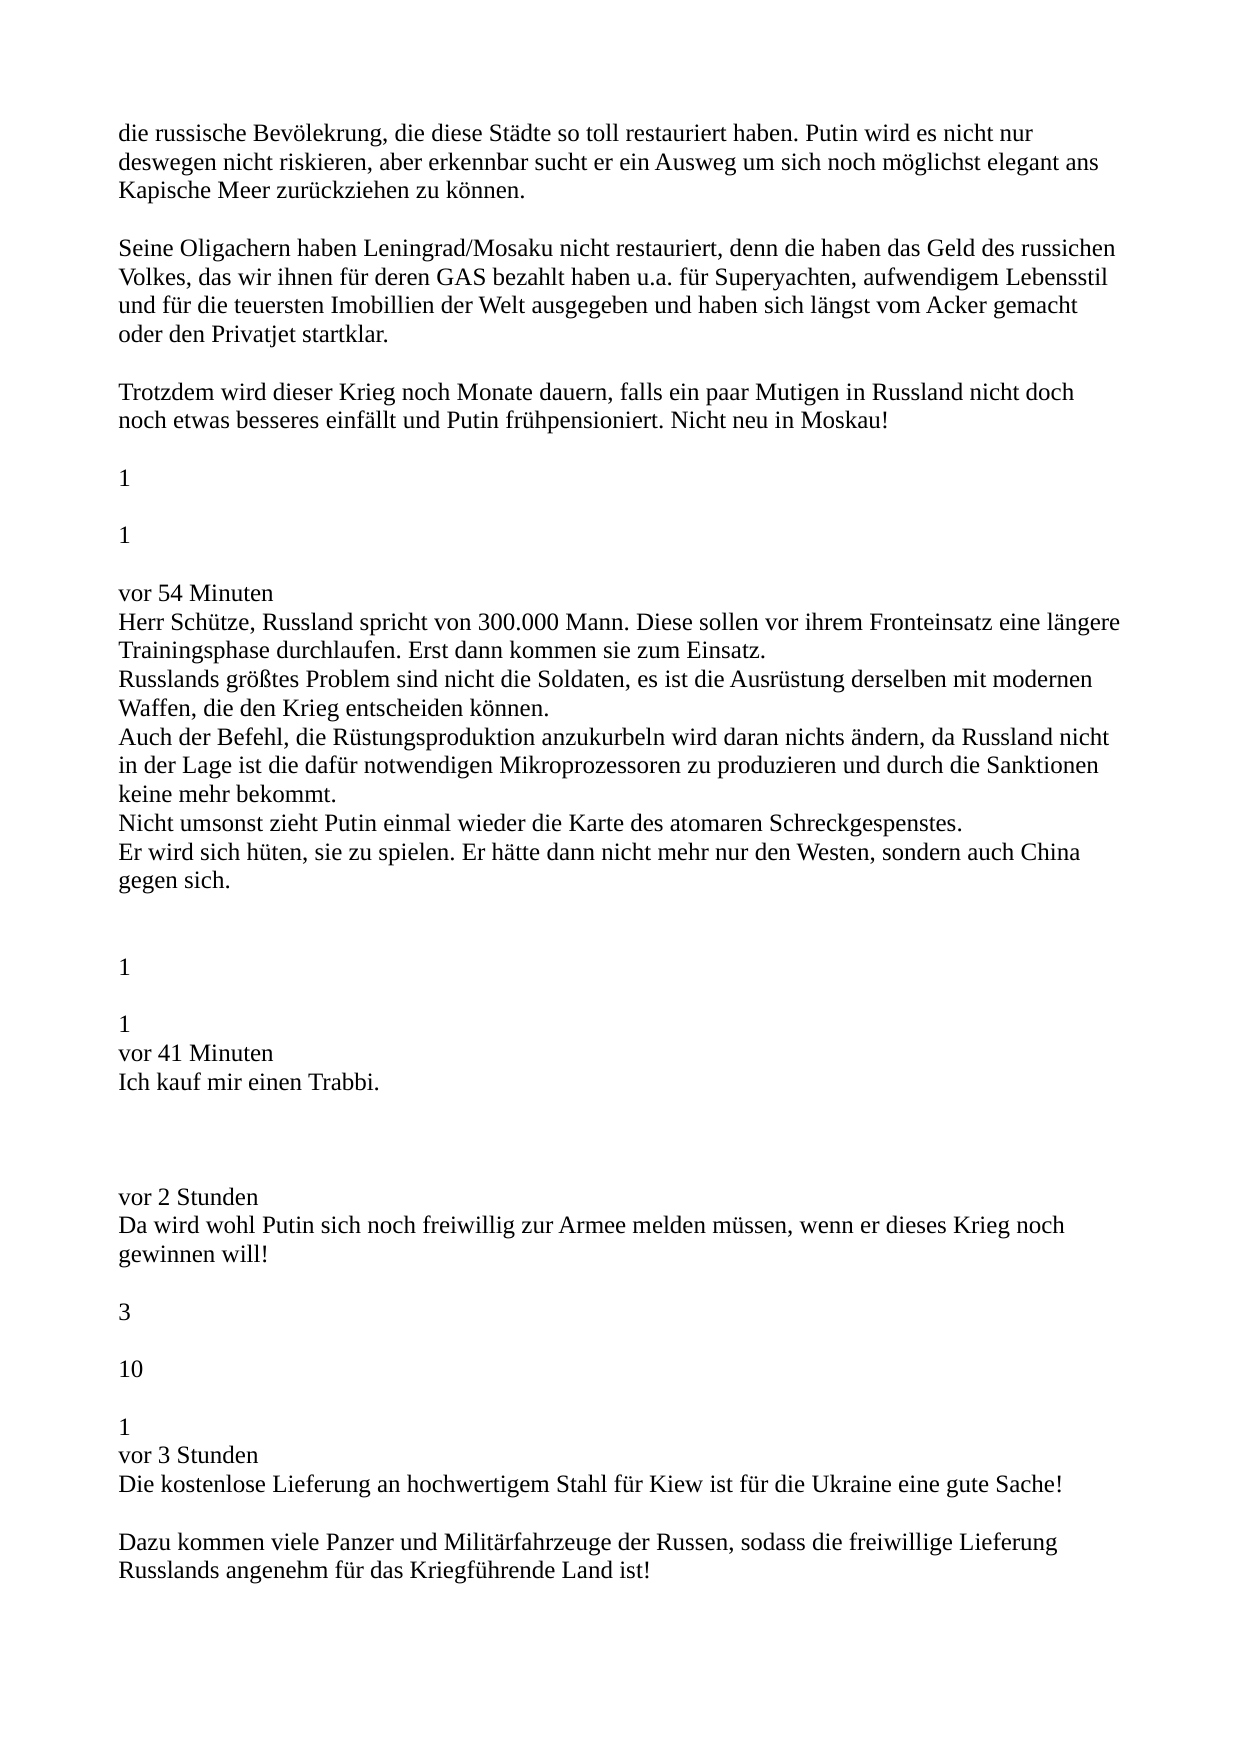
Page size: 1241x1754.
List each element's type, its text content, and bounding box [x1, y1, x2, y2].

text Herr Schütze, Russland spricht von 300.000 Mann. Diese sollen vor ihrem Fronteinsatz eine längere Trainingsphase durchlaufen. Erst dann kommen sie zum Einsatz. [118, 607, 1122, 664]
text 1 [118, 463, 1122, 492]
text Auch der Befehl, die Rüstungsproduktion anzukurbeln wird daran nichts ändern, da Russland nicht in der Lage ist die dafür notwendigen Mikroprozessoren zu produzieren und durch die Sanktionen keine mehr bekommt. [118, 722, 1122, 808]
text Dazu kommen viele Panzer und Militärfahrzeuge der Russen, sodass die freiwillige Lieferung Russlands angenehm für das Kriegführende Land ist! [118, 1527, 1122, 1584]
text die russische Bevölekrung, die diese Städte so toll restauriert haben. Putin wird es nicht nur deswegen nicht riskieren, aber erkennbar sucht er ein Ausweg um sich noch möglichst elegant ans Kapische Meer zurückziehen zu können. [118, 118, 1122, 204]
text vor 54 Minuten [118, 578, 1122, 607]
text Nicht umsonst zieht Putin einmal wieder die Karte des atomaren Schreckgespenstes. [118, 808, 1122, 837]
text 1 [118, 1412, 1122, 1441]
text Trotzdem wird dieser Krieg noch Monate dauern, falls ein paar Mutigen in Russland nicht doch noch etwas besseres einfällt und Putin frühpensioniert. Nicht neu in Moskau! [118, 377, 1122, 434]
text vor 41 Minuten [118, 1038, 1122, 1067]
text Russlands größtes Problem sind nicht die Soldaten, es ist die Ausrüstung derselben mit modernen Waffen, die den Krieg entscheiden können. [118, 664, 1122, 722]
text Die kostenlose Lieferung an hochwertigem Stahl für Kiew ist für die Ukraine eine gute Sache! [118, 1469, 1122, 1498]
text Seine Oligachern haben Leningrad/Mosaku nicht restauriert, denn die haben das Geld des russichen Volkes, das wir ihnen für deren GAS bezahlt haben u.a. für Superyachten, aufwendigem Lebensstil und für die teuersten Imobillien der Welt ausgegeben und haben sich längst vom Acker gemacht oder den Privatjet startklar. [118, 233, 1122, 348]
text Da wird wohl Putin sich noch freiwillig zur Armee melden müssen, wenn er dieses Krieg noch gewinnen will! [118, 1211, 1122, 1268]
text 3 [118, 1297, 1122, 1326]
text Ich kauf mir einen Trabbi. [118, 1067, 1122, 1096]
text vor 2 Stunden [118, 1182, 1122, 1211]
text Er wird sich hüten, sie zu spielen. Er hätte dann nicht mehr nur den Westen, sondern auch China gegen sich. [118, 837, 1122, 894]
text 1 [118, 952, 1122, 981]
text vor 3 Stunden [118, 1441, 1122, 1469]
text 1 [118, 521, 1122, 549]
text 1 [118, 1009, 1122, 1038]
text 10 [118, 1354, 1122, 1383]
